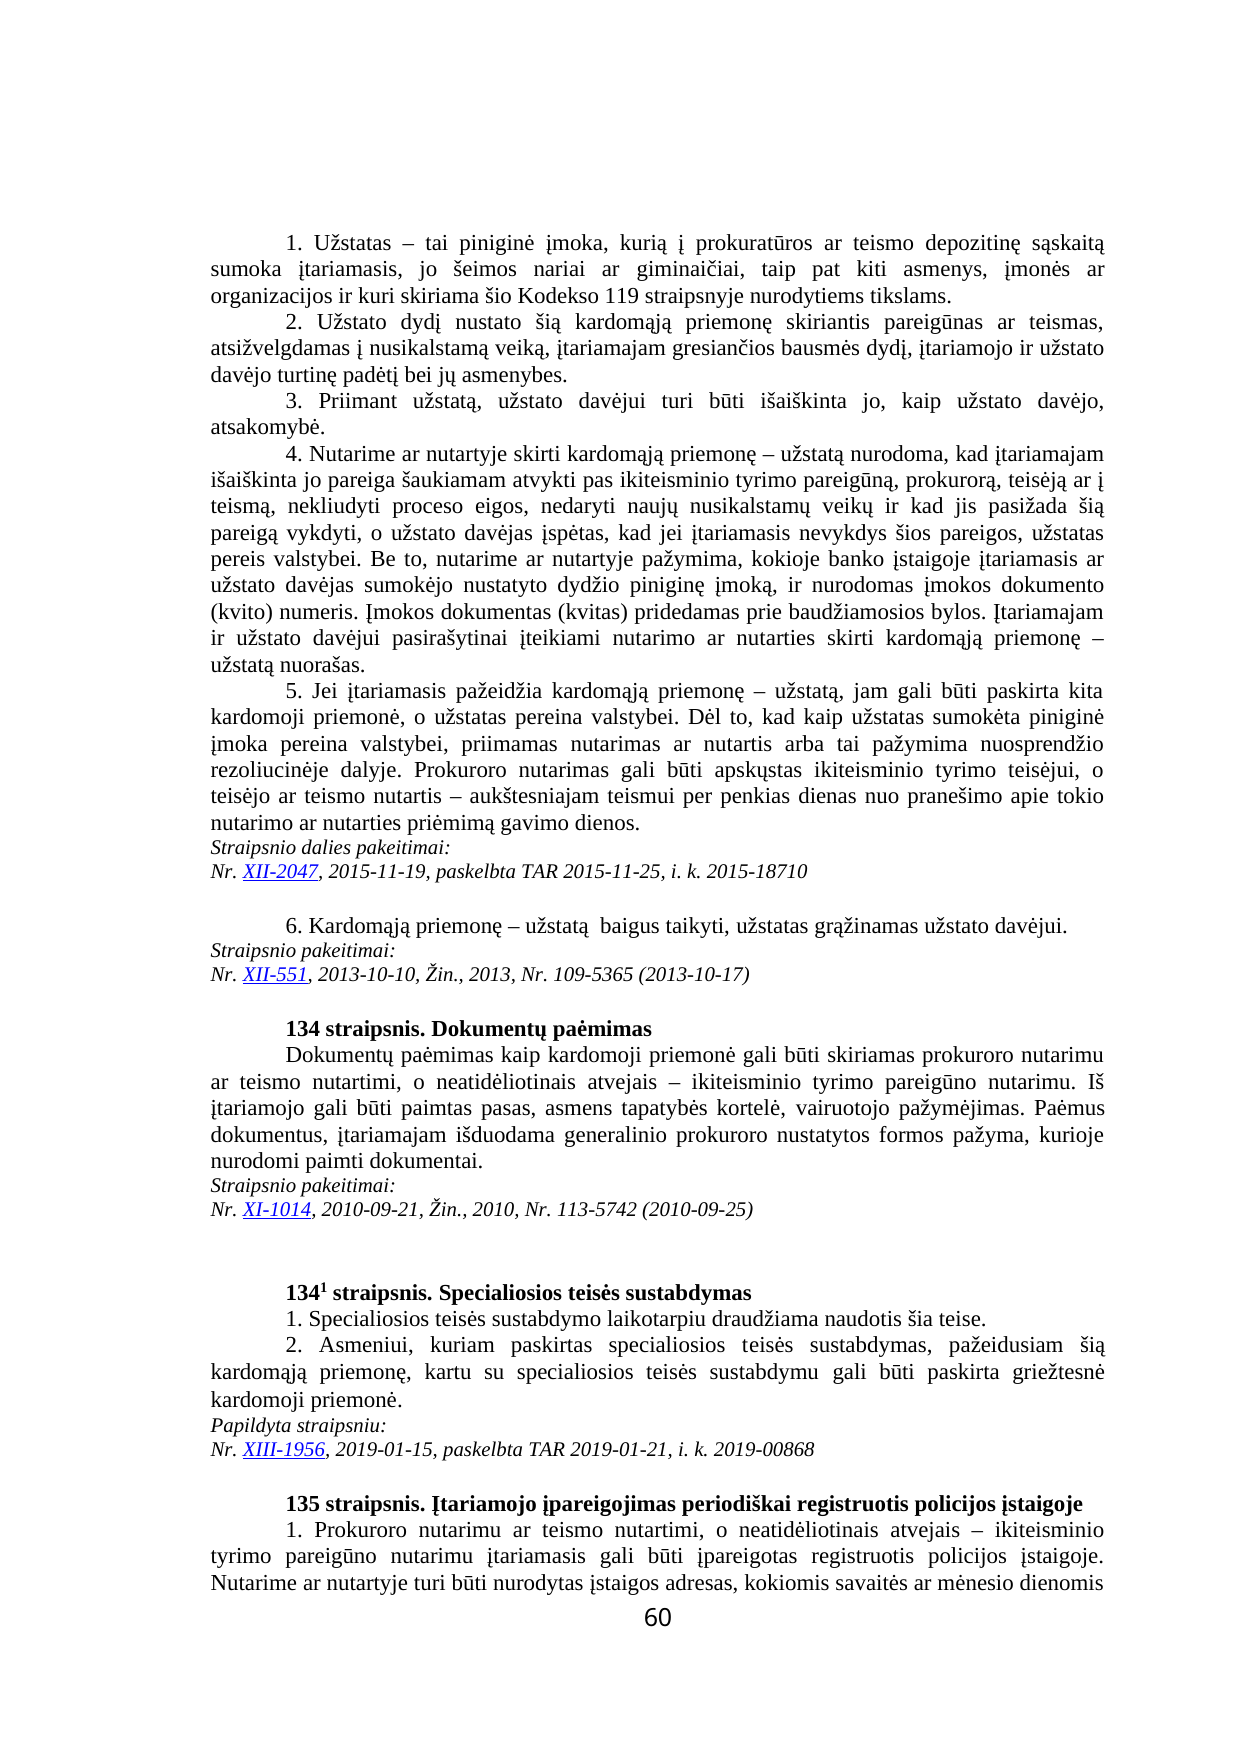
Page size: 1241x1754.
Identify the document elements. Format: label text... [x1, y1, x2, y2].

text 134 straipsnis. Dokumentų paėmimas [210, 1015, 1105, 1042]
text Nr. XII-551, 2013-10-10, Žin., 2013, Nr. 109-5365 (2013-10-17) [210, 962, 1105, 986]
text 5. Jei įtariamasis pažeidžia kardomąją priemonę – užstatą, jam gali būti paskirta kita kardomoji priemonė, o užstatas pereina valstybei. Dėl to, kad kaip užstatas sumokėta piniginė įmoka pereina valstybei, priimamas nutarimas ar nutartis arba tai pažymima nuosprendžio rezoliucinėje dalyje. Prokuroro nutarimas gali būti apskųstas ikiteisminio tyrimo teisėjui, o teisėjo ar teismo nutartis – aukštesniajam teismui per penkias dienas nuo pranešimo apie tokio nutarimo ar nutarties priėmimą gavimo dienos. [210, 677, 1105, 835]
text Nr. XIII-1956, 2019-01-15, paskelbta TAR 2019-01-21, i. k. 2019-00868 [210, 1437, 1105, 1461]
text Straipsnio pakeitimai: [210, 1173, 1105, 1197]
text 3. Priimant užstatą, užstato davėjui turi būti išaiškinta jo, kaip užstato davėjo, atsakomybė. [210, 387, 1105, 440]
text 1. Užstatas – tai piniginė įmoka, kurią į prokuratūros ar teismo depozitinę sąskaitą sumoka įtariamasis, jo šeimos nariai ar giminaičiai, taip pat kiti asmenys, įmonės ar organizacijos ir kuri skiriama šio Kodekso 119 straipsnyje nurodytiems tikslams. [210, 229, 1105, 308]
text 4. Nutarime ar nutartyje skirti kardomąją priemonę – užstatą nurodoma, kad įtariamajam išaiškinta jo pareiga šaukiamam atvykti pas ikiteisminio tyrimo pareigūną, prokurorą, teisėją ar į teismą, nekliudyti proceso eigos, nedaryti naujų nusikalstamų veikų ir kad jis pasižada šią pareigą vykdyti, o užstato davėjas įspėtas, kad jei įtariamasis nevykdys šios pareigos, užstatas pereis valstybei. Be to, nutarime ar nutartyje pažymima, kokioje banko įstaigoje įtariamasis ar užstato davėjas sumokėjo nustatyto dydžio piniginę įmoką, ir nurodomas įmokos dokumento (kvito) numeris. Įmokos dokumentas (kvitas) pridedamas prie baudžiamosios bylos. Įtariamajam ir užstato davėjui pasirašytinai įteikiami nutarimo ar nutarties skirti kardomąją priemonę – užstatą nuorašas. [210, 440, 1105, 677]
text 2. Asmeniui, kuriam paskirtas specialiosios teisės sustabdymas, pažeidusiam šią kardomąją priemonę, kartu su specialiosios teisės sustabdymu gali būti paskirta griežtesnė kardomoji priemonė. [210, 1332, 1105, 1413]
text Straipsnio dalies pakeitimai: [210, 835, 1105, 859]
text 1. Specialiosios teisės sustabdymo laikotarpiu draudžiama naudotis šia teise. [210, 1305, 1105, 1332]
text Nr. XI-1014, 2010-09-21, Žin., 2010, Nr. 113-5742 (2010-09-25) [210, 1197, 1105, 1221]
text 2. Užstato dydį nustato šią kardomąją priemonę skiriantis pareigūnas ar teismas, atsižvelgdamas į nusikalstamą veiką, įtariamajam gresiančios bausmės dydį, įtariamojo ir užstato davėjo turtinę padėtį bei jų asmenybes. [210, 308, 1105, 387]
text 135 straipsnis. Įtariamojo įpareigojimas periodiškai registruotis policijos įstaigoje [285, 1490, 1105, 1516]
text 6. Kardomąją priemonę – užstatą baigus taikyti, užstatas grąžinamas užstato davėjui. [210, 912, 1105, 938]
text 1341 straipsnis. Specialiosios teisės sustabdymas [210, 1250, 1105, 1305]
text Papildyta straipsniu: [210, 1413, 1105, 1437]
text Nr. XII-2047, 2015-11-19, paskelbta TAR 2015-11-25, i. k. 2015-18710 [210, 859, 1105, 883]
text Straipsnio pakeitimai: [210, 938, 1105, 962]
text Dokumentų paėmimas kaip kardomoji priemonė gali būti skiriamas prokuroro nutarimu ar teismo nutartimi, o neatidėliotinais atvejais – ikiteisminio tyrimo pareigūno nutarimu. Iš įtariamojo gali būti paimtas pasas, asmens tapatybės kortelė, vairuotojo pažymėjimas. Paėmus dokumentus, įtariamajam išduodama generalinio prokuroro nustatytos formos pažyma, kurioje nurodomi paimti dokumentai. [210, 1042, 1105, 1173]
text 1. Prokuroro nutarimu ar teismo nutartimi, o neatidėliotinais atvejais – ikiteisminio tyrimo pareigūno nutarimu įtariamasis gali būti įpareigotas registruotis policijos įstaigoje. Nutarime ar nutartyje turi būti nurodytas įstaigos adresas, kokiomis savaitės ar mėnesio dienomis [210, 1516, 1105, 1595]
